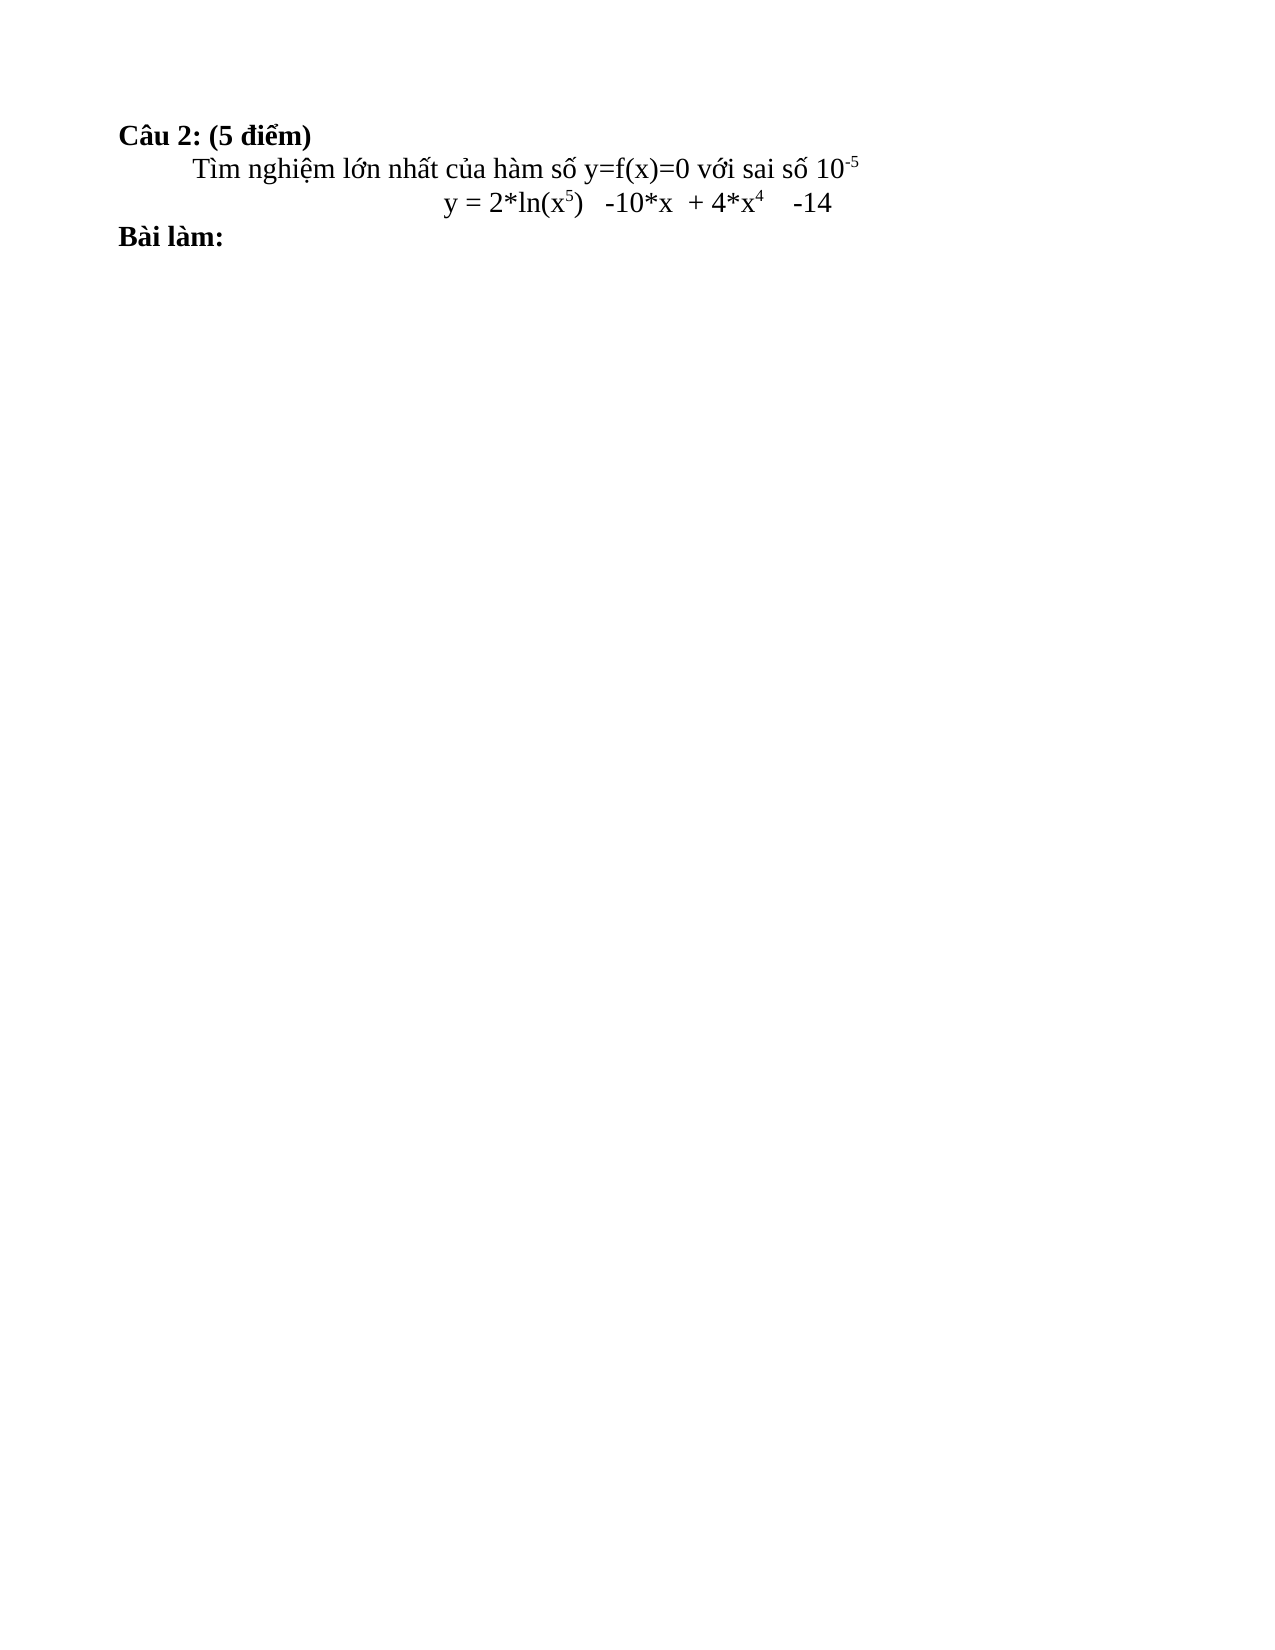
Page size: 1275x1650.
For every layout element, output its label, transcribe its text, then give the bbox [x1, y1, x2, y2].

text y = 2*ln(x5) -10*x + 4*x4 -14 [118, 185, 1157, 219]
text Tìm nghiệm lớn nhất của hàm số y=f(x)=0 với sai số 10-5 [118, 152, 1157, 185]
text Bài làm: [118, 219, 1157, 252]
text Câu 2: (5 điểm) [118, 118, 1157, 152]
